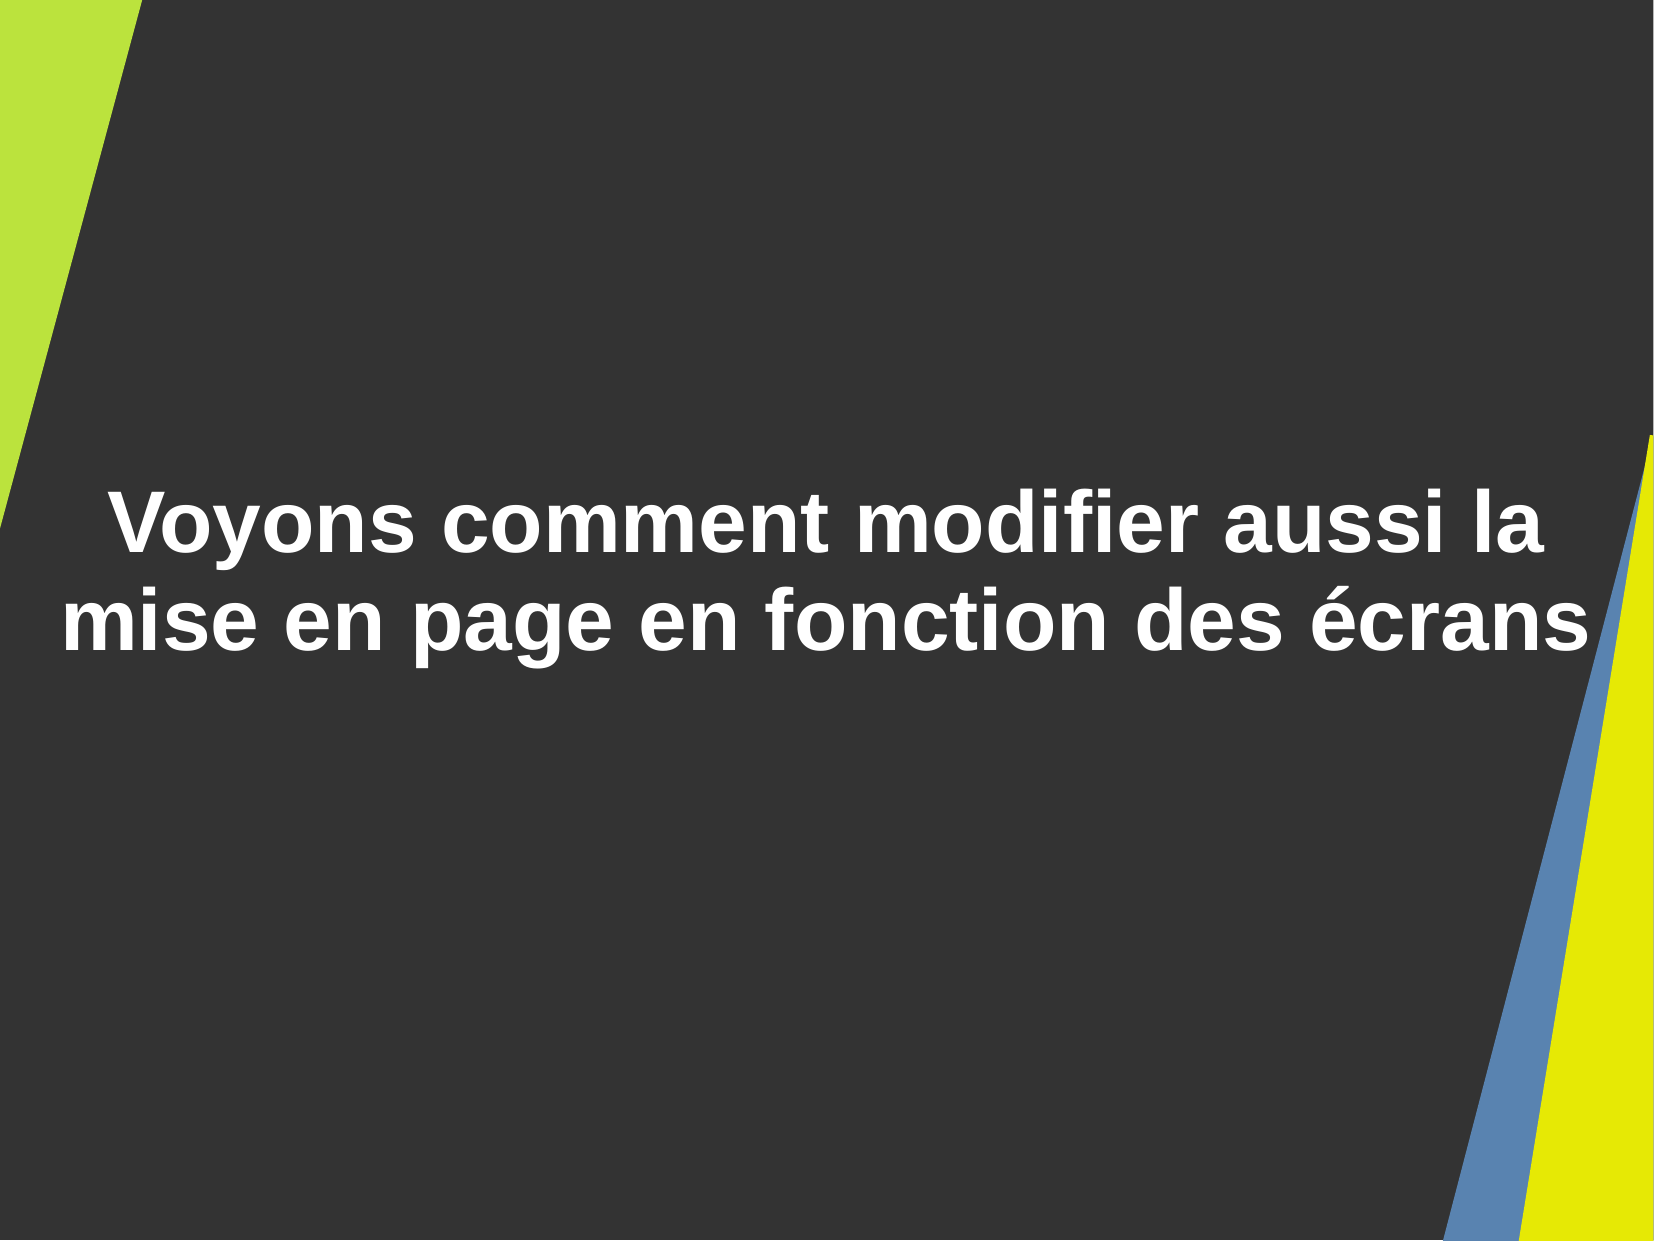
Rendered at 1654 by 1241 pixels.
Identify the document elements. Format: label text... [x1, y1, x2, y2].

text_box [0, 0, 143, 529]
title Voyons comment modifier aussi la mise en page en fonction des écrans [31, 473, 1622, 767]
text_box [1442, 434, 1654, 1241]
